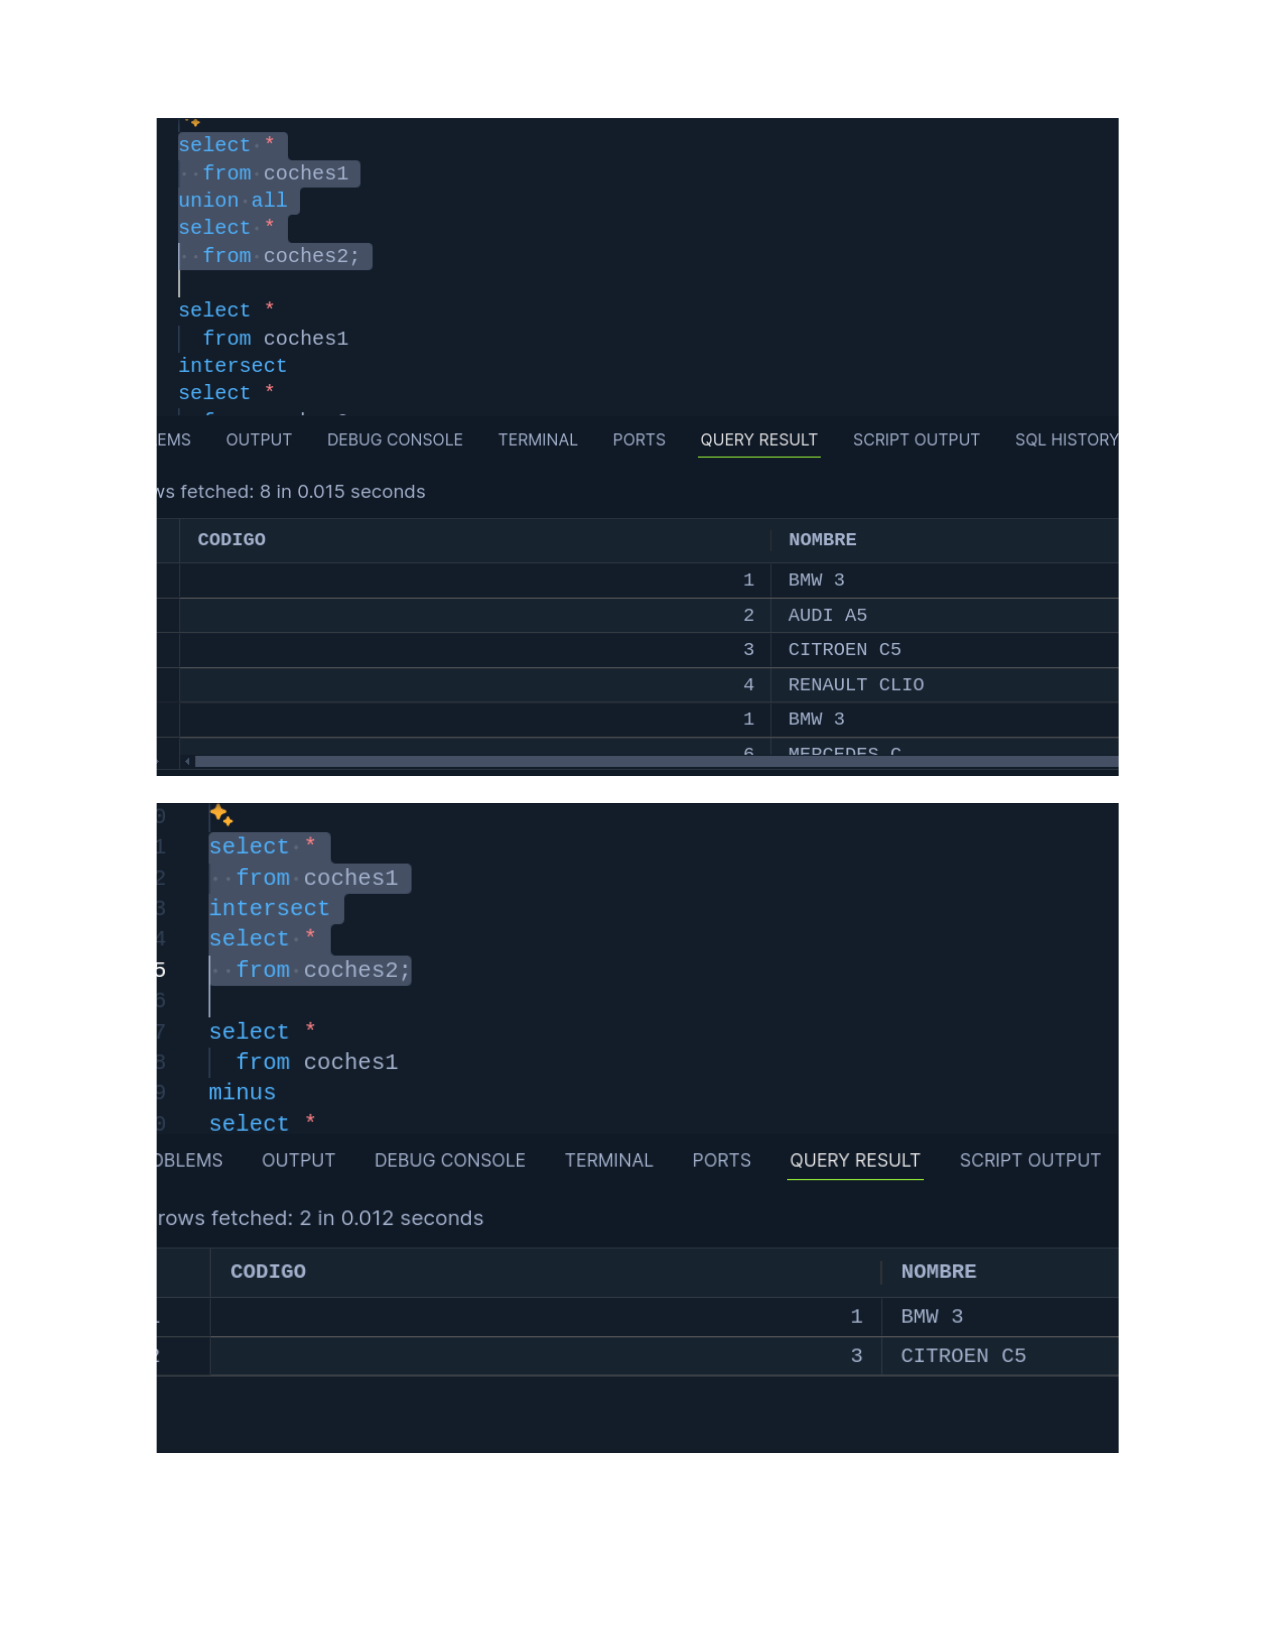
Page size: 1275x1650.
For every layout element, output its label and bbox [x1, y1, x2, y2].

picture [156, 118, 1119, 776]
picture [156, 803, 1119, 1453]
